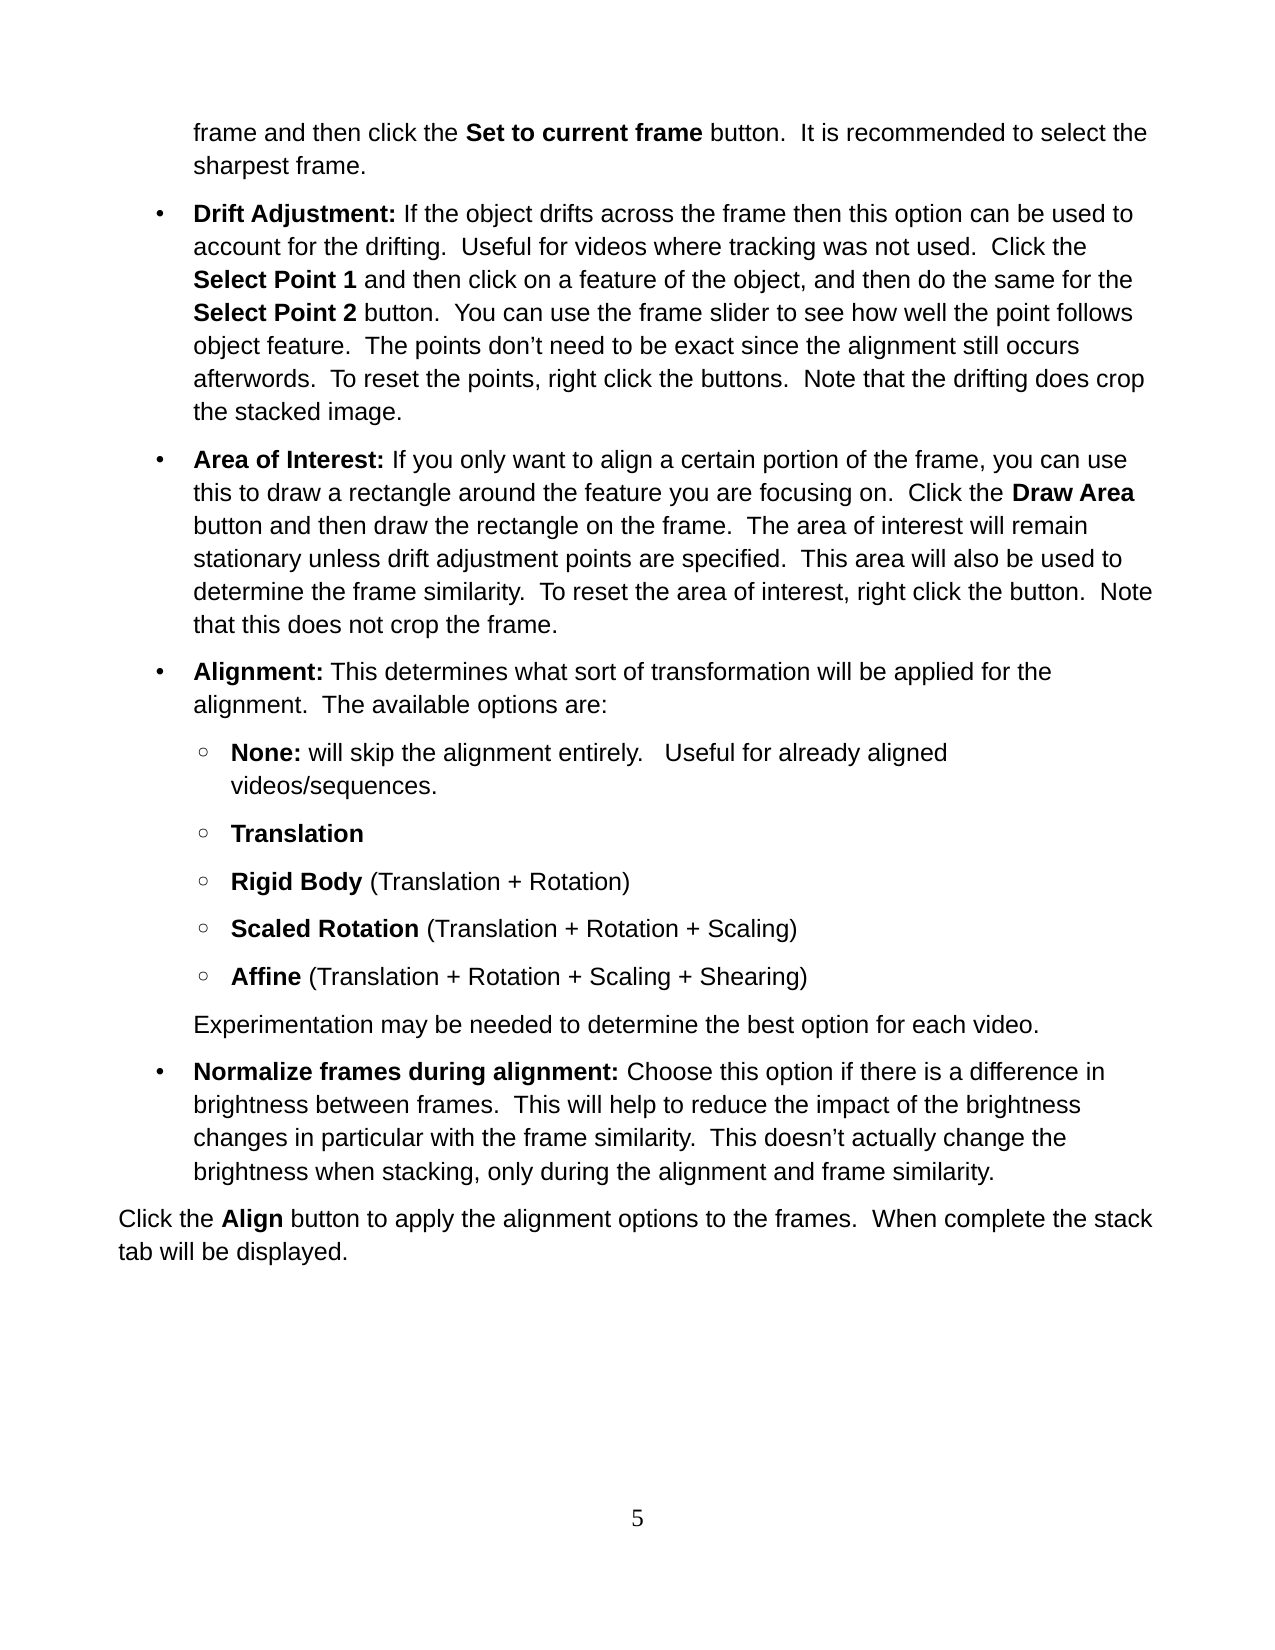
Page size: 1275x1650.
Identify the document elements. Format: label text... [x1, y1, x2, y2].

list Affine (Translation + Rotation + Scaling + Shearing) [193, 962, 1157, 991]
list Scaled Rotation (Translation + Rotation + Scaling) [193, 914, 1157, 943]
text Click the Align button to apply the alignment options to the frames. When complete the stack tab will be displayed. [118, 1204, 1157, 1266]
list Alignment: This determines what sort of transformation will be applied for the alignment. The available options are: [156, 657, 1157, 719]
list Experimentation may be needed to determine the best option for each video. [156, 1010, 1157, 1038]
list Rigid Body (Translation + Rotation) [193, 867, 1157, 895]
list Drift Adjustment: If the object drifts across the frame then this option can be used to account for the drifting. Useful for videos where tracking was not used. Click the Select Point 1 and then click on a feature of the object, and then do the same for the Select Point 2 button. You can use the frame slider to see how well the point follows object feature. The points don’t need to be exact since the alignment still occurs afterwords. To reset the points, right click the buttons. Note that the drifting does crop the stacked image. [156, 199, 1157, 426]
list None: will skip the alignment entirely. Useful for already aligned videos/sequences. [193, 738, 1157, 800]
list Translation [193, 819, 1157, 848]
list frame and then click the Set to current frame button. It is recommended to select the sharpest frame. [156, 118, 1157, 180]
list Area of Interest: If you only want to align a certain portion of the frame, you can use this to draw a rectangle around the feature you are focusing on. Click the Draw Area button and then draw the rectangle on the frame. The area of interest will remain stationary unless drift adjustment points are specified. This area will also be used to determine the frame similarity. To reset the area of interest, right click the button. Note that this does not crop the frame. [156, 444, 1157, 638]
list Normalize frames during alignment: Choose this option if there is a difference in brightness between frames. This will help to reduce the impact of the brightness changes in particular with the frame similarity. This doesn’t actually change the brightness when stacking, only during the alignment and frame similarity. [156, 1057, 1157, 1185]
